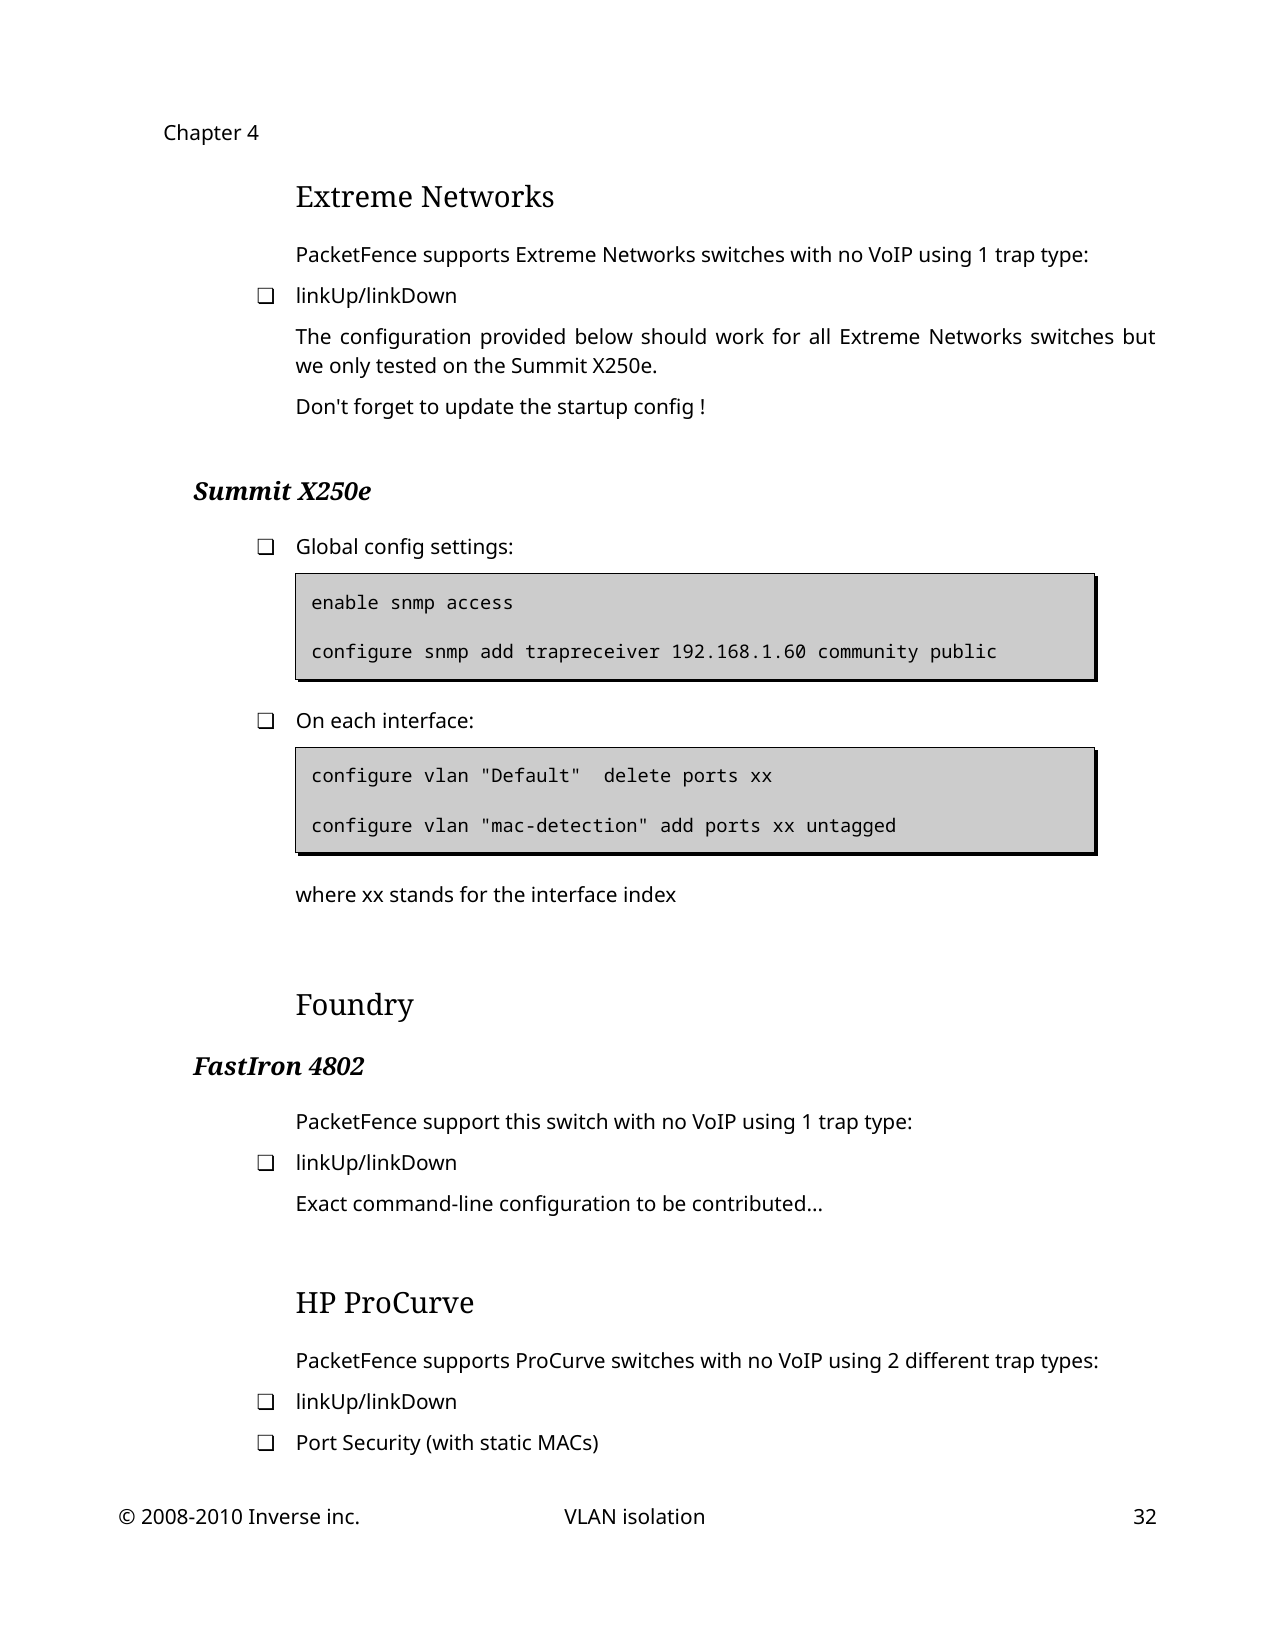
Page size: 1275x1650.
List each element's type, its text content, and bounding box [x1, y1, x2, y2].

text configure snmp add trapreceiver 192.168.1.60 community public [296, 622, 1094, 679]
text The configuration provided below should work for all Extreme Networks switches but we only tested on the Summit X250e. [295, 322, 1157, 379]
subtitle Foundry [295, 984, 1157, 1024]
text configure vlan "Default" delete ports xx [296, 748, 1094, 788]
list ❏ linkUp/linkDown [256, 1148, 1157, 1176]
subtitle Extreme Networks [295, 176, 1157, 216]
list ❏ Global config settings: [256, 532, 1157, 561]
text PacketFence support this switch with no VoIP using 1 trap type: [295, 1107, 1157, 1136]
text Exact command-line configuration to be contributed... [295, 1189, 1157, 1217]
text where xx stands for the interface index [295, 880, 1157, 908]
text configure vlan "mac-detection" add ports xx untagged [296, 796, 1094, 852]
subtitle HP ProCurve [295, 1282, 1157, 1322]
list ❏ On each interface: [256, 706, 1157, 734]
text PacketFence supports ProCurve switches with no VoIP using 2 different trap types: [295, 1346, 1157, 1375]
list ❏ linkUp/linkDown [256, 281, 1157, 310]
text enable snmp access [296, 574, 1094, 614]
text Don't forget to update the startup config ! [295, 392, 1157, 420]
text PacketFence supports Extreme Networks switches with no VoIP using 1 trap type: [295, 241, 1157, 269]
subtitle FastIron 4802 [156, 1048, 1157, 1082]
list ❏ Port Security (with static MACs) [256, 1428, 1157, 1457]
subtitle Summit X250e [156, 474, 1157, 507]
list ❏ linkUp/linkDown [256, 1387, 1157, 1416]
